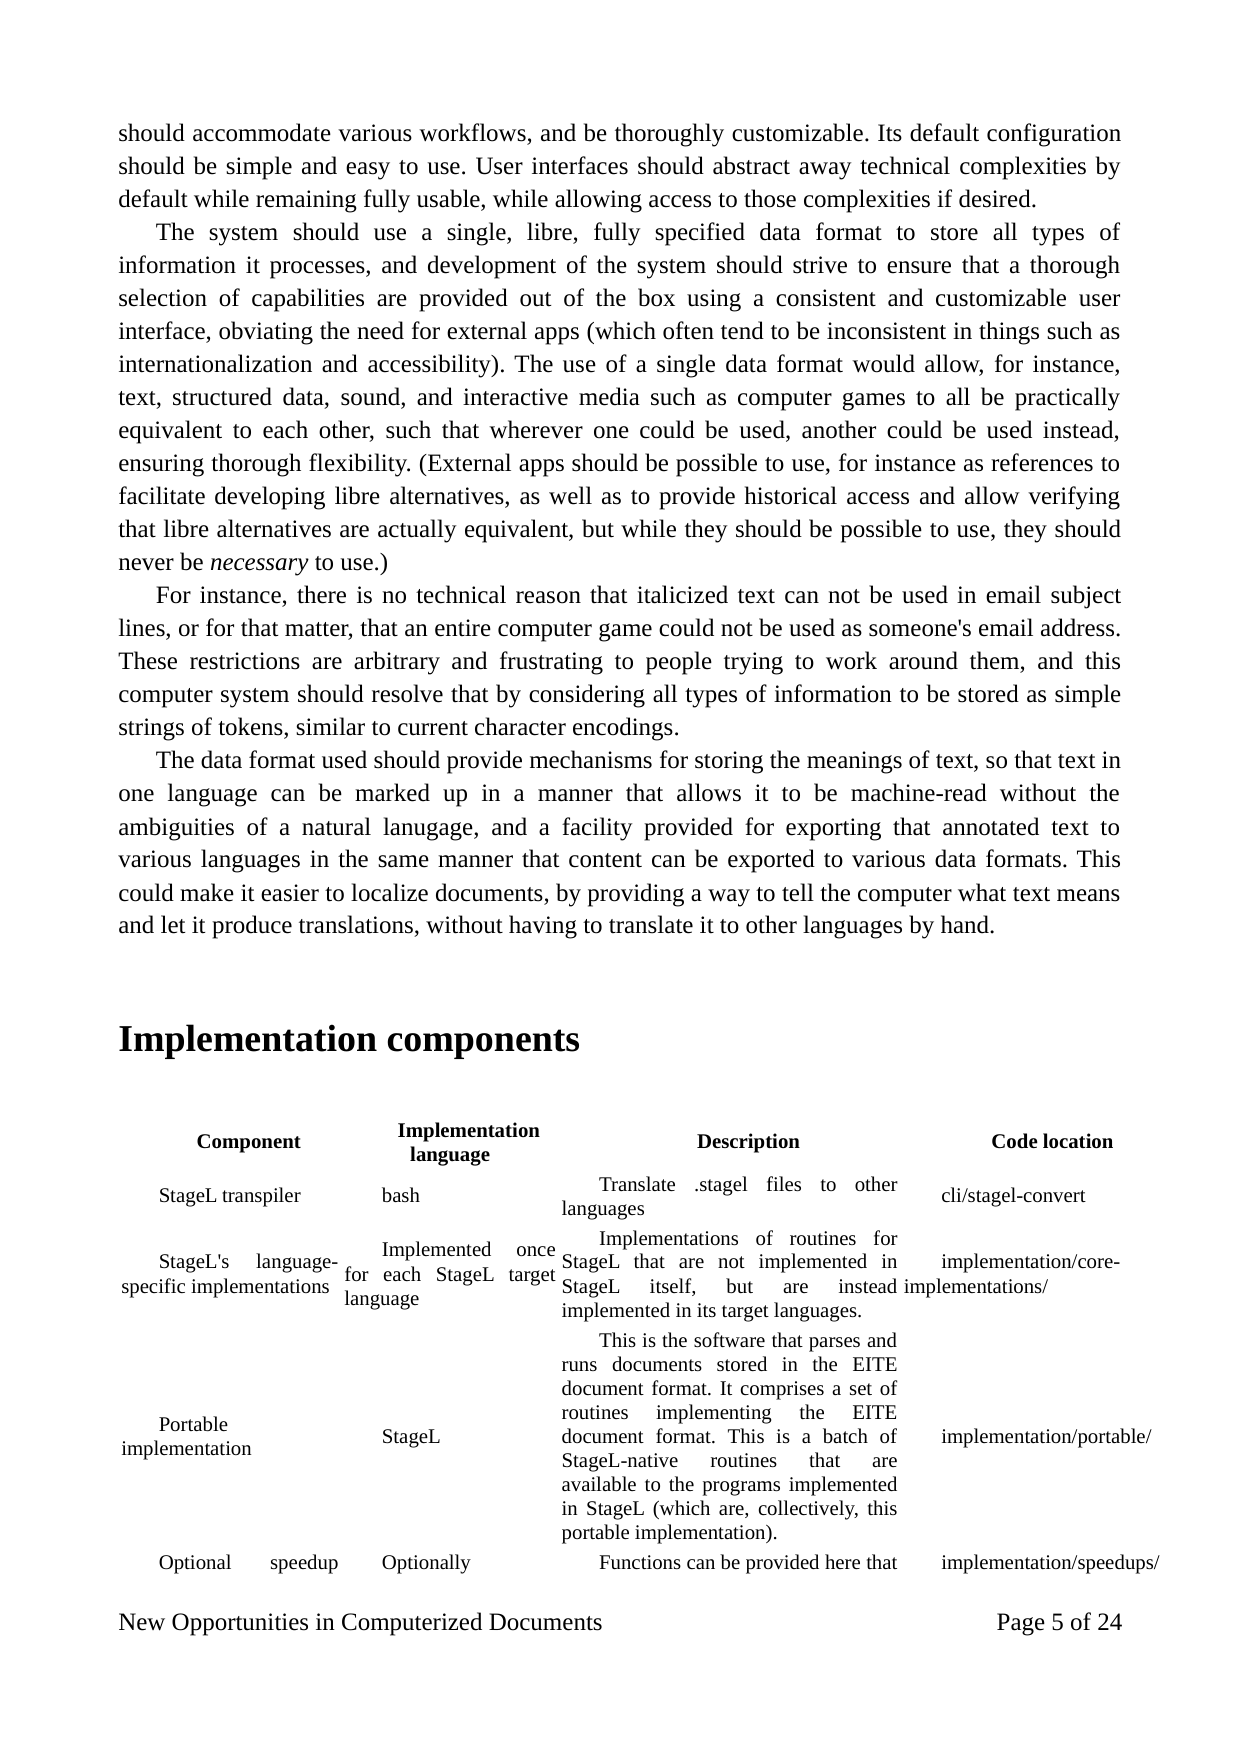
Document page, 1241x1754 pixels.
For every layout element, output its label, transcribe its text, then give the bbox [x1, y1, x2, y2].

table_cell This is the software that parses and runs documents stored in the EITE document format. It comprises a set of routines implementing the EITE document format. This is a batch of StageL-native routines that are available to the programs implemented in StageL (which are, collectively, this portable implementation). [559, 1325, 901, 1547]
text should accommodate various workflows, and be thoroughly customizable. Its default configuration should be simple and easy to use. User interfaces should abstract away technical complexities by default while remaining fully usable, while allowing access to those complexities if desired. [118, 118, 1122, 213]
table_header Code location [901, 1115, 1167, 1168]
table_cell Implementations of routines for StageL that are not implemented in StageL itself, but are instead implemented in its target languages. [559, 1223, 901, 1324]
table_cell implementation/speedups/ [901, 1547, 1167, 1577]
table_cell Optionally [341, 1547, 558, 1577]
table_cell Optional speedup [118, 1547, 341, 1577]
table_cell Implemented once for each StageL target language [341, 1223, 558, 1324]
subtitle Implementation components [118, 1016, 1122, 1060]
text The system should use a single, libre, fully specified data format to store all types of information it processes, and development of the system should strive to ensure that a thorough selection of capabilities are provided out of the box using a consistent and customizable user interface, obviating the need for external apps (which often tend to be inconsistent in things such as internationalization and accessibility). The use of a single data format would allow, for instance, text, structured data, sound, and interactive media such as computer games to all be practically equivalent to each other, such that wherever one could be used, another could be used instead, ensuring thorough flexibility. (External apps should be possible to use, for instance as references to facilitate developing libre alternatives, as well as to provide historical access and allow verifying that libre alternatives are actually equivalent, but while they should be possible to use, they should never be necessary to use.) [118, 217, 1122, 576]
table_cell bash [341, 1169, 558, 1222]
table_cell StageL [341, 1325, 558, 1547]
table_cell StageL's language-specific implementations [118, 1223, 341, 1324]
table_header Implementation language [341, 1115, 558, 1168]
table_cell Portable implementation [118, 1325, 341, 1547]
text For instance, there is no technical reason that italicized text can not be used in email subject lines, or for that matter, that an entire computer game could not be used as someone's email address. These restrictions are arbitrary and frustrating to people trying to work around them, and this computer system should resolve that by considering all types of information to be stored as simple strings of tokens, similar to current character encodings. [118, 580, 1122, 741]
table_cell cli/stagel-convert [901, 1169, 1167, 1222]
table_header Component [118, 1115, 341, 1168]
table_cell Functions can be provided here that [559, 1547, 901, 1577]
table_cell StageL transpiler [118, 1169, 341, 1222]
text The data format used should provide mechanisms for storing the meanings of text, so that text in one language can be marked up in a manner that allows it to be machine-read without the ambiguities of a natural lanugage, and a facility provided for exporting that annotated text to various languages in the same manner that content can be exported to various data formats. This could make it easier to localize documents, by providing a way to tell the computer what text means and let it produce translations, without having to translate it to other languages by hand. [118, 746, 1122, 939]
table_cell Translate .stagel files to other languages [559, 1169, 901, 1222]
table_header Description [559, 1115, 901, 1168]
table_cell implementation/portable/ [901, 1325, 1167, 1547]
table_cell implementation/core-implementations/ [901, 1223, 1167, 1324]
